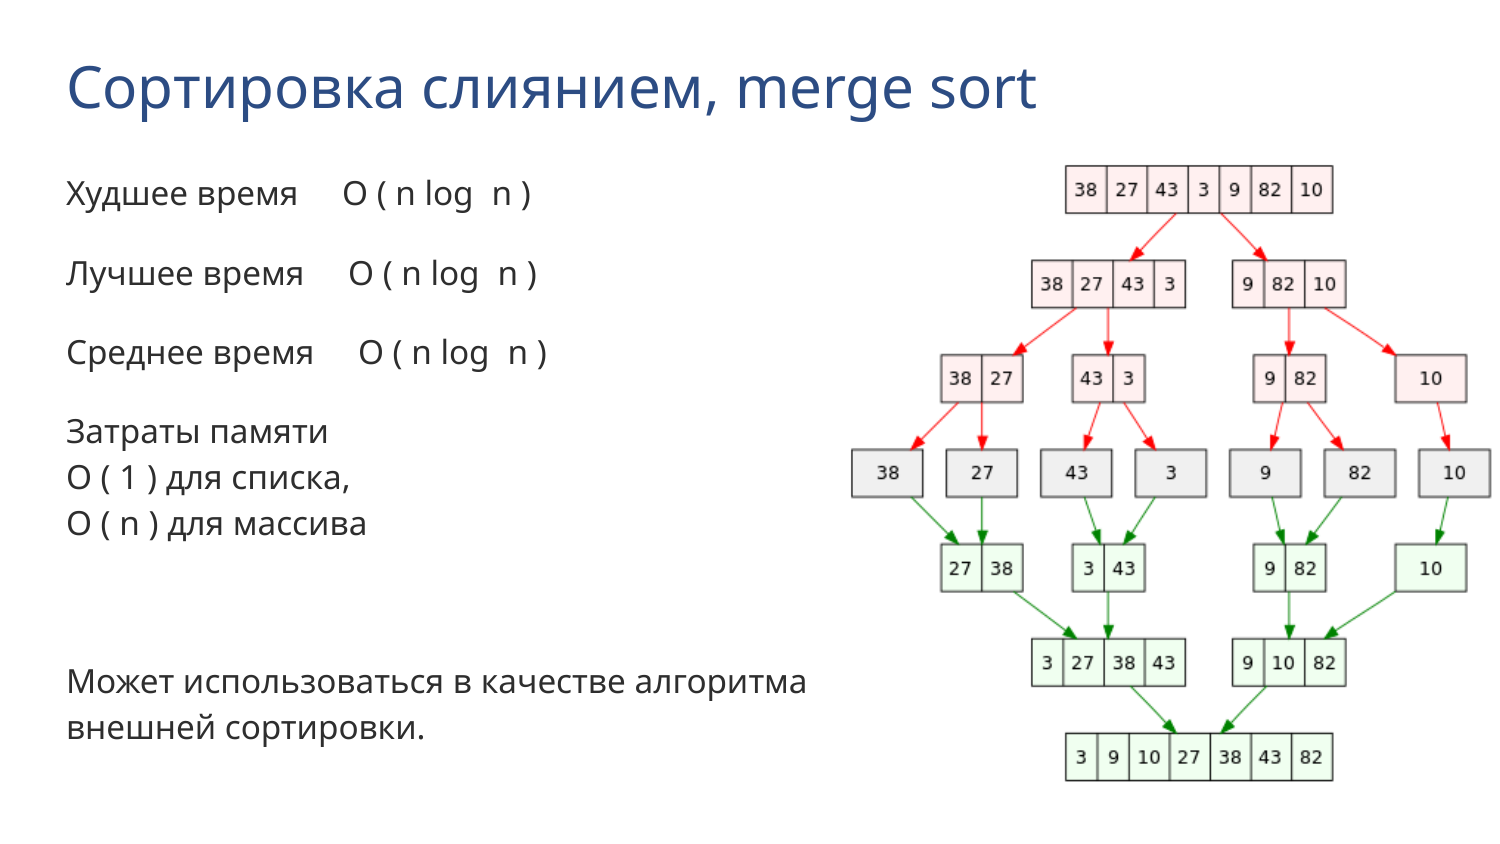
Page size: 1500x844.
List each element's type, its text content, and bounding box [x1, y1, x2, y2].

picture [847, 161, 1496, 786]
title Сортировка слиянием, merge sort [51, 35, 1449, 130]
list Худшее время O ( n log ⁡ n ) Лучшее время O ( n log ⁡ n ) Среднее время O ( n log ⁡ n ) Затраты памяти O ( 1 ) для списка, O ( n ) для массива Может использоваться в качестве алгоритма внешней сортировки. [51, 151, 848, 821]
